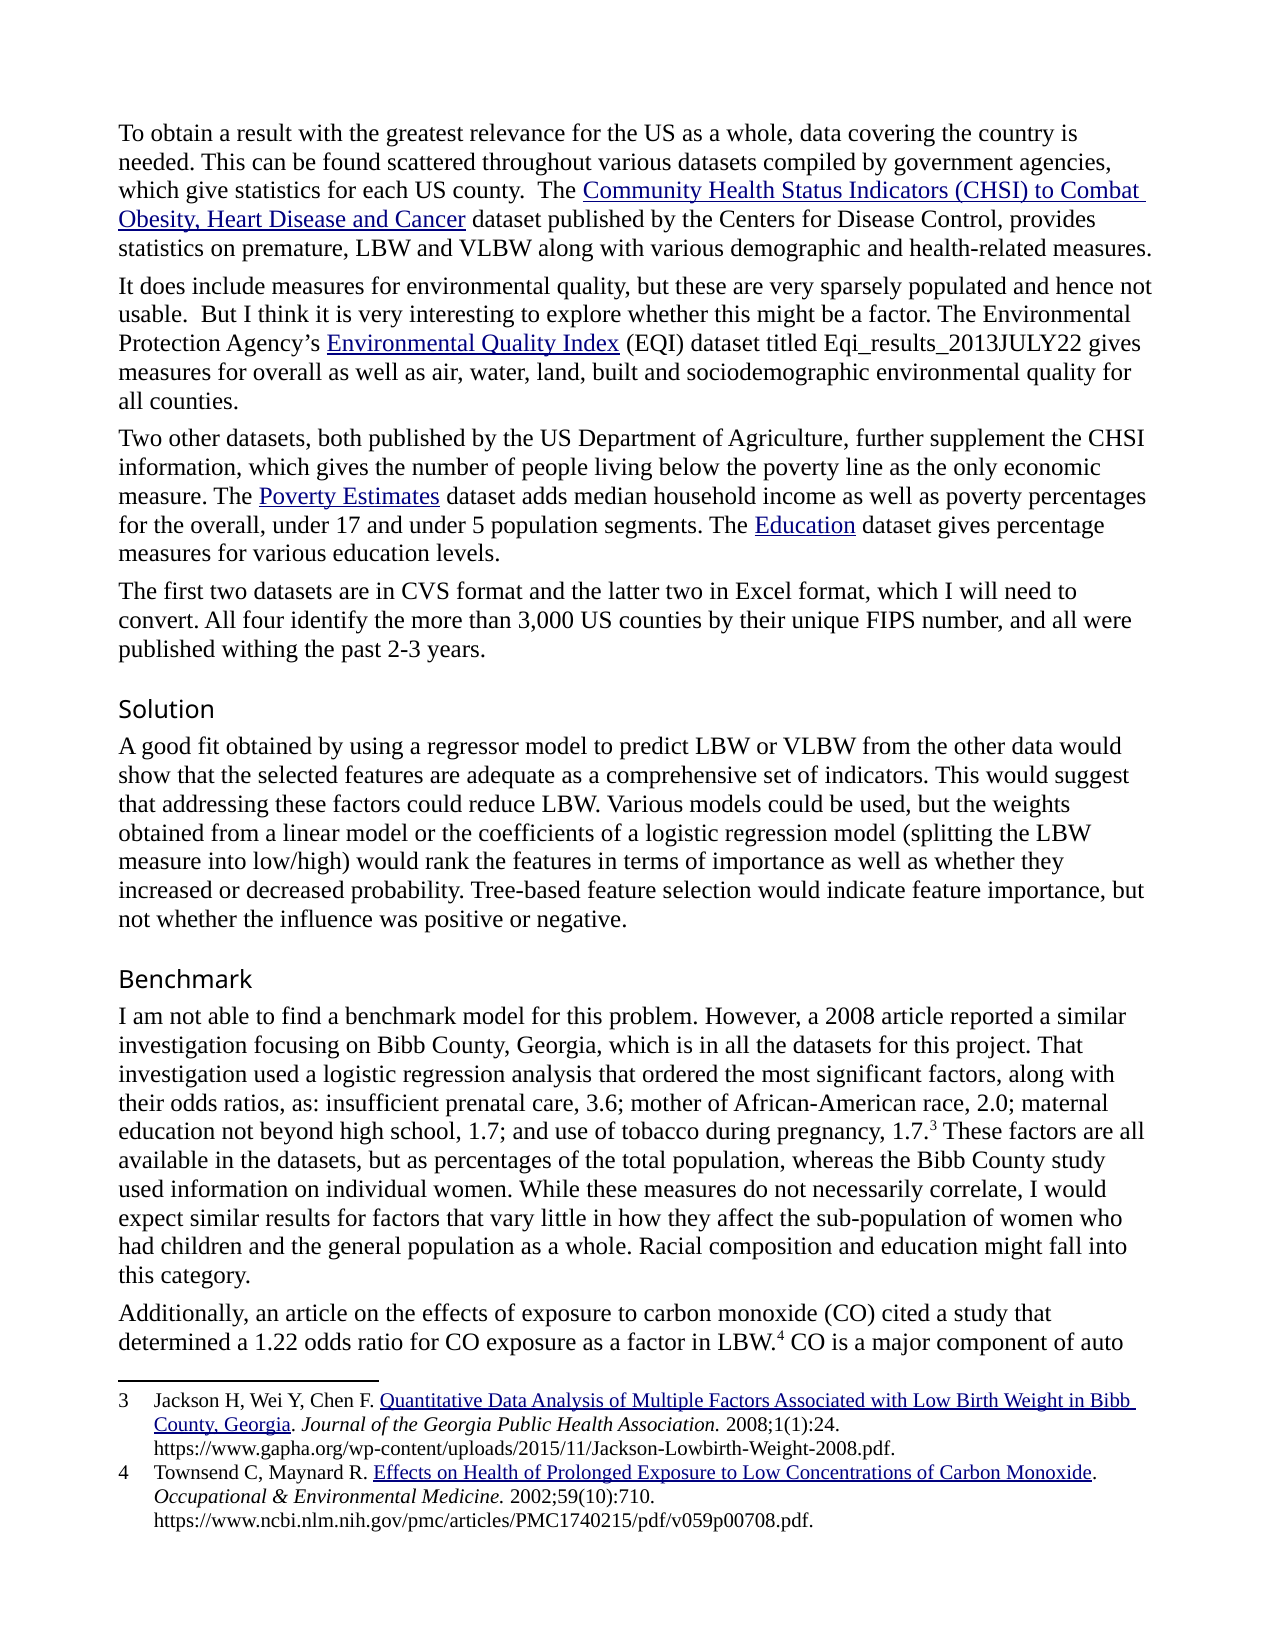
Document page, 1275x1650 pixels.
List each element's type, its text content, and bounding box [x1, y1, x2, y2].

text Townsend C, Maynard R. Effects on Health of Prolonged Exposure to Low Concentrations of Carbon Monoxide. Occupational & Environmental Medicine. 2002;59(10):710. https://www.ncbi.nlm.nih.gov/pmc/articles/PMC1740215/pdf/v059p00708.pdf. [118, 1460, 1157, 1532]
text I am not able to find a benchmark model for this problem. However, a 2008 article reported a similar investigation focusing on Bibb County, Georgia, which is in all the datasets for this project. That investigation used a logistic regression analysis that ordered the most significant factors, along with their odds ratios, as: insufficient prenatal care, 3.6; mother of African-American race, 2.0; maternal education not beyond high school, 1.7; and use of tobacco during pregnancy, 1.7. These factors are all available in the datasets, but as percentages of the total population, whereas the Bibb County study used information on individual women. While these measures do not necessarily correlate, I would expect similar results for factors that vary little in how they affect the sub-population of women who had children and the general population as a whole. Racial composition and education might fall into this category. [118, 1001, 1157, 1289]
text Benchmark [118, 961, 1157, 995]
text It does include measures for environmental quality, but these are very sparsely populated and hence not usable. But I think it is very interesting to explore whether this might be a factor. The Environmental Protection Agency’s Environmental Quality Index (EQI) dataset titled Eqi_results_2013JULY22 gives measures for overall as well as air, water, land, built and sociodemographic environmental quality for all counties. [118, 271, 1157, 414]
text The first two datasets are in CVS format and the latter two in Excel format, which I will need to convert. All four identify the more than 3,000 US counties by their unique FIPS number, and all were published withing the past 2-3 years. [118, 576, 1157, 662]
text Solution [118, 691, 1157, 725]
text To obtain a result with the greatest relevance for the US as a whole, data covering the country is needed. This can be found scattered throughout various datasets compiled by government agencies, which give statistics for each US county. The Community Health Status Indicators (CHSI) to Combat Obesity, Heart Disease and Cancer dataset published by the Centers for Disease Control, provides statistics on premature, LBW and VLBW along with various demographic and health-related measures. [118, 118, 1157, 262]
text A good fit obtained by using a regressor model to predict LBW or VLBW from the other data would show that the selected features are adequate as a comprehensive set of indicators. This would suggest that addressing these factors could reduce LBW. Various models could be used, but the weights obtained from a linear model or the coefficients of a logistic regression model (splitting the LBW measure into low/high) would rank the features in terms of importance as well as whether they increased or decreased probability. Tree-based feature selection would indicate feature importance, but not whether the influence was positive or negative. [118, 731, 1157, 933]
text Two other datasets, both published by the US Department of Agriculture, further supplement the CHSI information, which gives the number of people living below the poverty line as the only economic measure. The Poverty Estimates dataset adds median household income as well as poverty percentages for the overall, under 17 and under 5 population segments. The Education dataset gives percentage measures for various education levels. [118, 423, 1157, 567]
text Jackson H, Wei Y, Chen F. Quantitative Data Analysis of Multiple Factors Associated with Low Birth Weight in Bibb County, Georgia. Journal of the Georgia Public Health Association. 2008;1(1):24. https://www.gapha.org/wp-content/uploads/2015/11/Jackson-Lowbirth-Weight-2008.pdf. [118, 1387, 1157, 1460]
text Additionally, an article on the effects of exposure to carbon monoxide (CO) cited a study that determined a 1.22 odds ratio for CO exposure as a factor in LBW. CO is a major component of auto [118, 1298, 1157, 1355]
